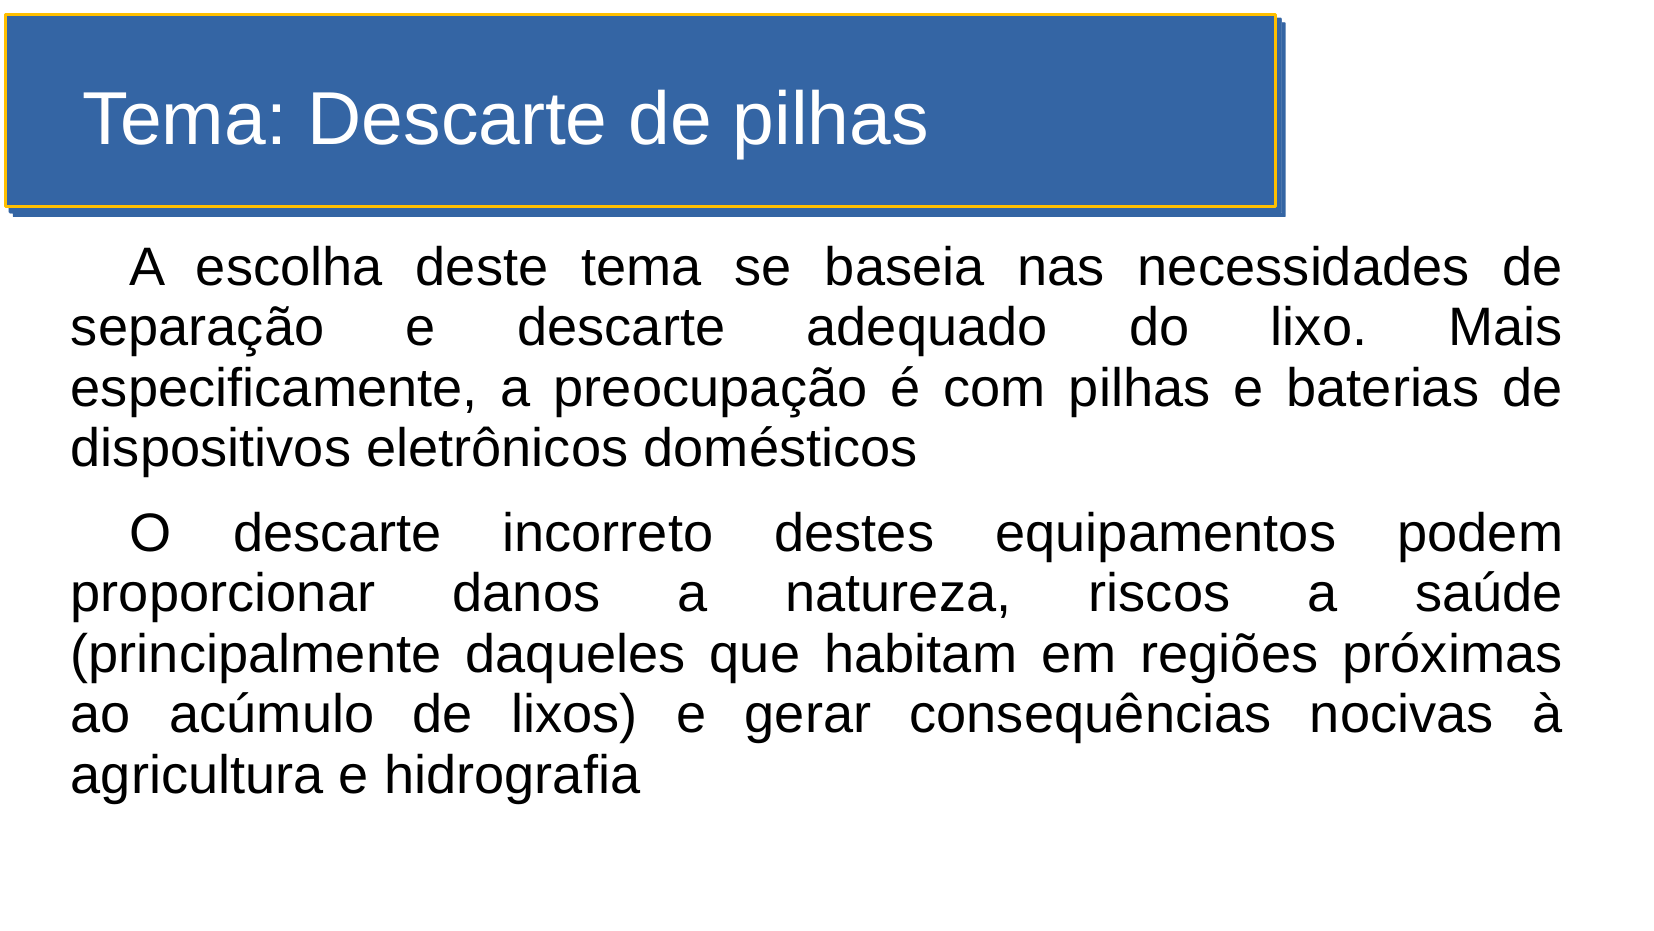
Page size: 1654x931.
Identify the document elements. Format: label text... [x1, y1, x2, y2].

list A escolha deste tema se baseia nas necessidades de separação e descarte adequado do lixo. Mais especificamente, a preocupação é com pilhas e baterias de dispositivos eletrônicos domésticos O descarte incorreto destes equipamentos podem proporcionar danos a natureza, riscos a saúde (principalmente daqueles que habitam em regiões próximas ao acúmulo de lixos) e gerar consequências nocivas à agricultura e hidrografia [0, 236, 1625, 886]
title Tema: Descarte de pilhas [82, 44, 1235, 192]
